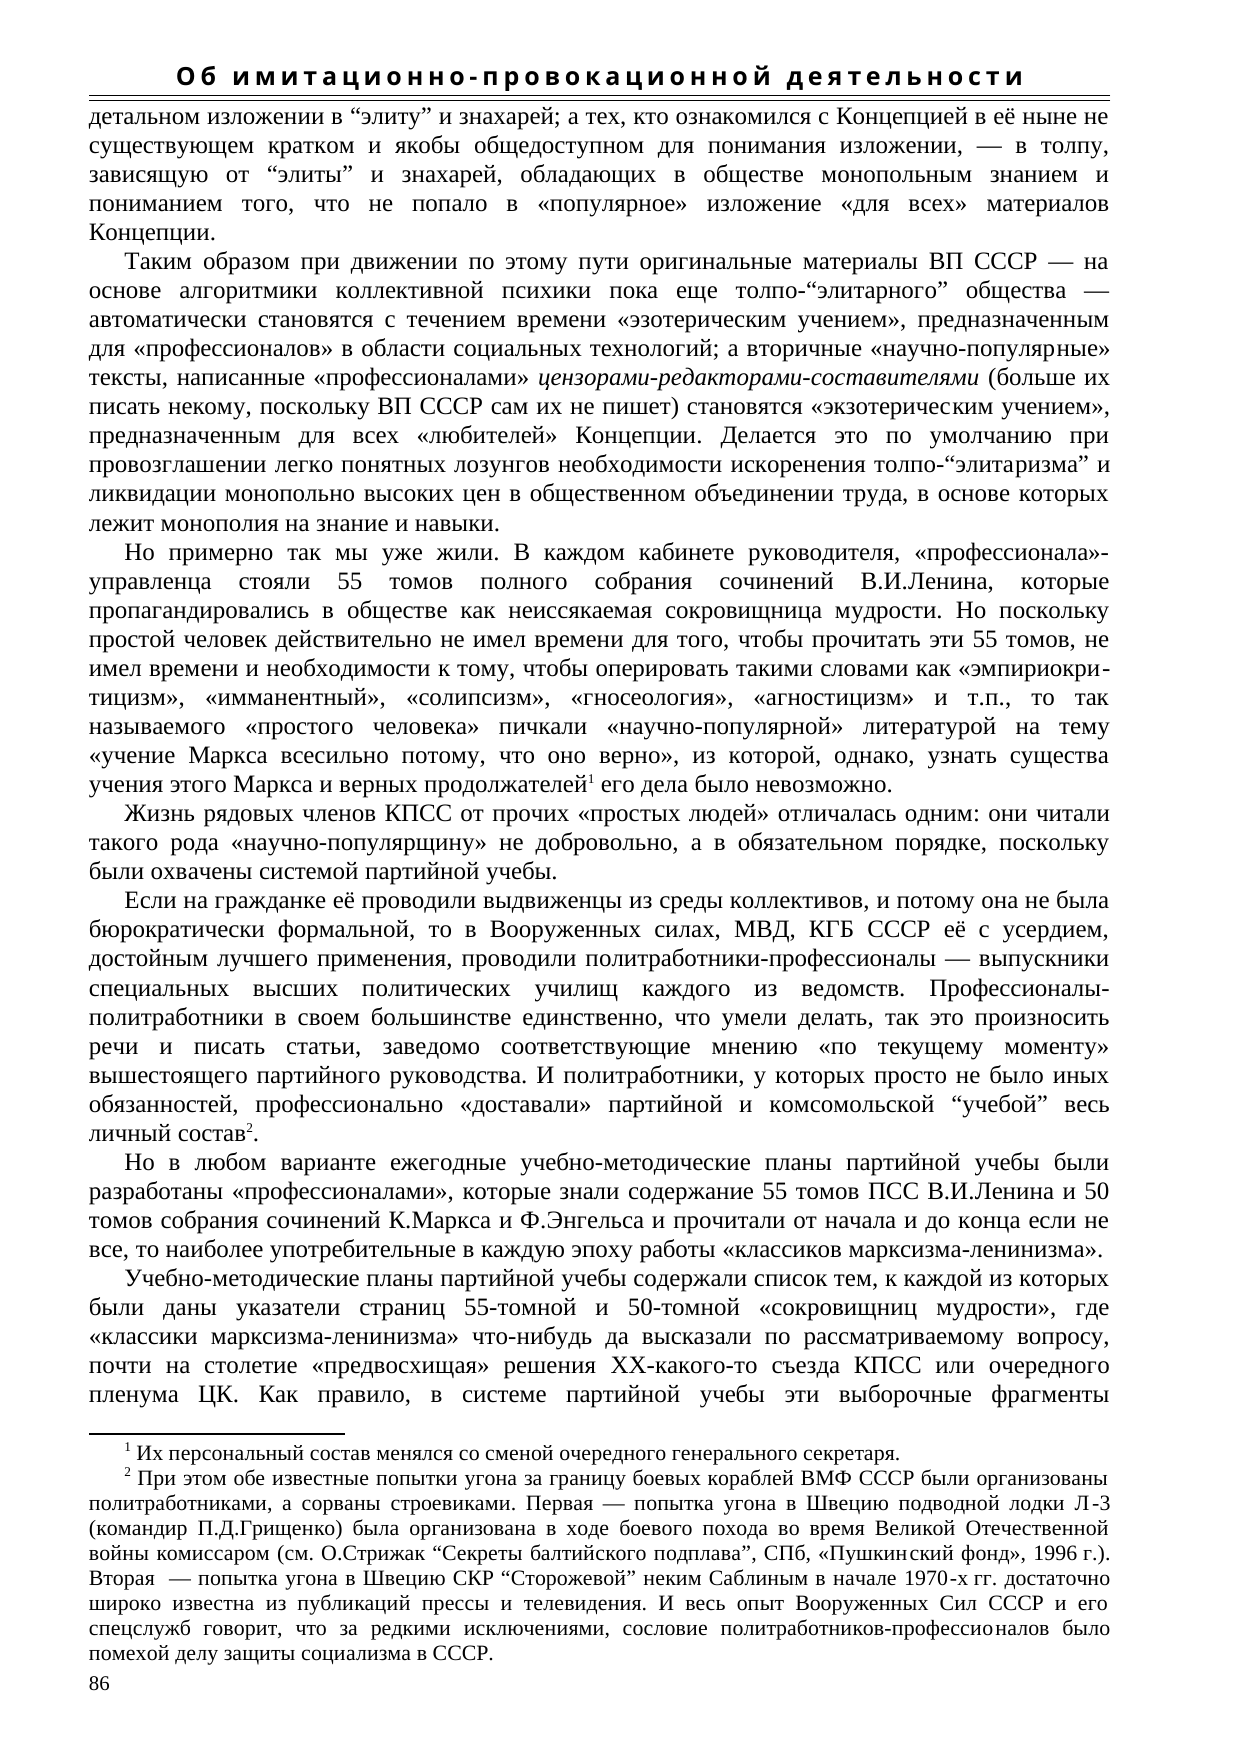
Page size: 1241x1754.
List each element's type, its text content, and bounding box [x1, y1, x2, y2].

text При этом обе известные попытки угона за границу боевых кораблей ВМФ СССР были организованы политработниками, а сорваны строевиками. Первая — попытка угона в Швецию подводной лодки Л‑3 (командир П.Д.Грищенко) была организована в ходе боевого похода во время Великой Отечественной войны комиссаром (см. О.Стрижак “Секреты балтийского подплава”, СПб, «Пушкин­ский фонд», 1996 г.). Вторая — попытка угона в Швецию СКР “Сторожевой” неким Саблиным в начале 1970‑х гг. достаточно широко известна из публикаций прессы и телевидения. И весь опыт Вооруженных Сил СССР и его спецслужб говорит, что за редкими исключениями, сословие политработников-профессио­на­лов было помехой делу защиты социализма в СССР. [89, 1465, 1110, 1665]
text Жизнь рядовых членов КПСС от прочих «прос­тых людей» отличалась одним: они читали такого рода «научно-популярщину» не добровольно, а в обязательном порядке, поскольку были охвачены системой партийной учебы. [89, 798, 1110, 885]
text детальном изложении в “элиту” и знахарей; а тех, кто ознакомился с Концепцией в её ныне не существующем кратком и якобы общедоступном для понимания изложении, — в толпу, зависящую от “элиты” и знахарей, обладающих в обществе монопольным знанием и пониманием того, что не попало в «популярное» изложение «для всех» материалов Концепции. [89, 101, 1110, 246]
text Но в любом варианте ежегодные учебно-методические планы партийной учебы были разработаны «профес­сионалами», которые знали содержание 55 томов ПСС В.И.Ленина и 50 томов собрания сочинений К.Маркса и Ф.Энгельса и прочитали от начала и до конца если не все, то наиболее употребительные в каждую эпоху работы «классиков марксизма-ленинизма». [89, 1147, 1110, 1263]
text Таким образом при движении по этому пути оригинальные материалы ВП СССР — на основе алгоритмики коллективной психики пока еще толпо-“элитарного” общества — автоматически становятся с течением времени «эзотерическим учением», предназначенным для «профессиона­лов» в области социальных технологий; а вторичные «научно-популяр­ные» тексты, написанные «профессионалами» цензорами-редакторами-составителями (больше их писать некому, поскольку ВП СССР сам их не пишет) становятся «экзотеричес­ким учением», предназначенным для всех «любителей» Концепции. Делается это по умолчанию при провозглашении легко понятных лозунгов необходимости искоренения толпо-“элита­риз­ма” и ликвидации монопольно высоких цен в общественном объединении труда, в основе которых лежит монополия на знание и навыки. [89, 246, 1110, 536]
text Но примерно так мы уже жили. В каждом кабинете руководителя, «профессионала»-управленца стояли 55 томов полного собрания сочинений В.И.Ленина, которые пропагандировались в обществе как неиссякаемая сокровищница мудрости. Но поскольку простой человек действительно не имел времени для того, чтобы прочитать эти 55 томов, не имел времени и необходимости к тому, чтобы оперировать такими словами как «эмпириокри­ти­цизм», «имма­нен­тный», «солипсизм», «гносеология», «агностицизм» и т.п., то так называемого «простого человека» пичкали «научно-популярной» литературой на тему «учение Маркса всесильно потому, что оно верно», из которой, однако, узнать существа учения этого Маркса и верных продолжателей его дела было невозможно. [89, 536, 1110, 798]
text Учебно-методические планы партийной учебы содержали список тем, к каждой из которых были даны указатели страниц 55-томной и 50-томной «сокровищниц мудрости», где «классики марксизма-ленинизма» что-нибудь да высказали по рассматриваемому вопросу, почти на столетие «предвосхищая» решения XX-какого-то съезда КПСС или очередного пленума ЦК. Как правило, в системе партийной учебы эти выборочные фрагменты [89, 1263, 1110, 1408]
text Их персональный состав менялся со сменой очередного генерального секретаря. [89, 1440, 1110, 1465]
text Если на гражданке её проводили выдвиженцы из среды коллективов, и потому она не была бюрократически формальной, то в Вооруженных силах, МВД, КГБ СССР её с усердием, достойным лучшего применения, проводили политработники-профессионалы — выпускники специальных высших политических училищ каждого из ведомств. Профессионалы-политработники в своем большинстве единственно, что умели делать, так это произносить речи и писать статьи, заведомо соответствующие мнению «по текущему моменту» вышестоящего партийного руководства. И политработники, у которых просто не было иных обязанностей, профессионально «доставали» партийной и комсомольской “учебой” весь личный состав. [89, 885, 1110, 1147]
